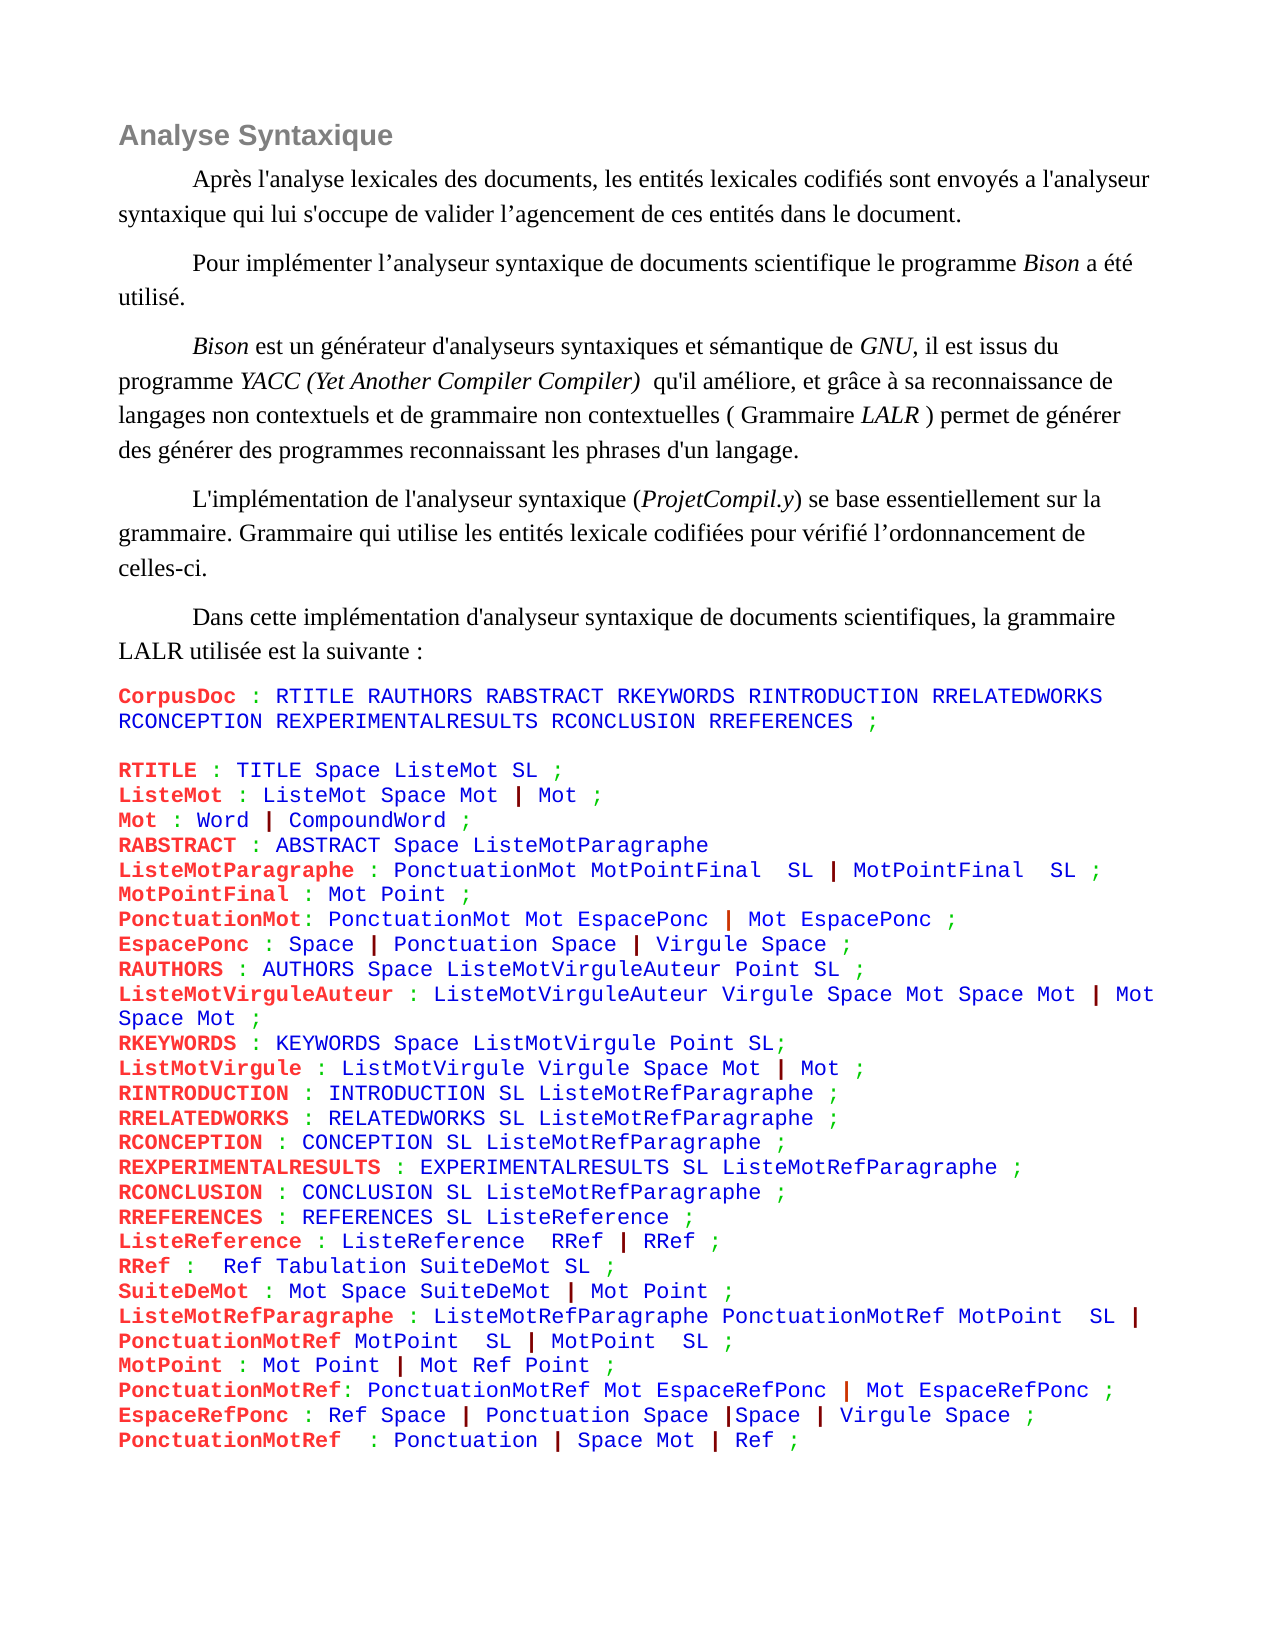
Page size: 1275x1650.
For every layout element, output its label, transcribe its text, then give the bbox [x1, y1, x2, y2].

text RKEYWORDS : KEYWORDS Space ListMotVirgule Point SL; [118, 1032, 1157, 1057]
text MotPoint : Mot Point | Mot Ref Point ; [118, 1355, 1157, 1379]
text Après l'analyse lexicales des documents, les entités lexicales codifiés sont envoyés a l'analyseur syntaxique qui lui s'occupe de valider l’agencement de ces entités dans le document. [118, 164, 1157, 227]
text RAUTHORS : AUTHORS Space ListeMotVirguleAuteur Point SL ; [118, 958, 1157, 983]
text ListeReference : ListeReference RRef | RRef ; [118, 1231, 1157, 1256]
text REXPERIMENTALRESULTS : EXPERIMENTALRESULTS SL ListeMotRefParagraphe ; [118, 1156, 1157, 1181]
text Bison est un générateur d'analyseurs syntaxiques et sémantique de GNU, il est issus du programme YACC (Yet Another Compiler Compiler) qu'il améliore, et grâce à sa reconnaissance de langages non contextuels et de grammaire non contextuelles ( Grammaire LALR ) permet de générer des générer des programmes reconnaissant les phrases d'un langage. [118, 331, 1157, 463]
text EspaceRefPonc : Ref Space | Ponctuation Space |Space | Virgule Space ; [118, 1404, 1157, 1429]
text ListeMot : ListeMot Space Mot | Mot ; [118, 784, 1157, 809]
text EspacePonc : Space | Ponctuation Space | Virgule Space ; [118, 933, 1157, 958]
text RREFERENCES : REFERENCES SL ListeReference ; [118, 1206, 1157, 1231]
text RRELATEDWORKS : RELATEDWORKS SL ListeMotRefParagraphe ; [118, 1107, 1157, 1132]
text L'implémentation de l'analyseur syntaxique (ProjetCompil.y) se base essentiellement sur la grammaire. Grammaire qui utilise les entités lexicale codifiées pour vérifié l’ordonnancement de celles-ci. [118, 484, 1157, 581]
subtitle Analyse Syntaxique [118, 118, 1157, 152]
text MotPointFinal : Mot Point ; [118, 884, 1157, 908]
text ListeMotVirguleAuteur : ListeMotVirguleAuteur Virgule Space Mot Space Mot | Mot Space Mot ; [118, 983, 1157, 1032]
text Mot : Word | CompoundWord ; [118, 809, 1157, 834]
text RINTRODUCTION : INTRODUCTION SL ListeMotRefParagraphe ; [118, 1082, 1157, 1107]
text RTITLE : TITLE Space ListeMot SL ; [118, 760, 1157, 784]
text SuiteDeMot : Mot Space SuiteDeMot | Mot Point ; [118, 1280, 1157, 1305]
text ListeMotParagraphe : PonctuationMot MotPointFinal SL | MotPointFinal SL ; [118, 859, 1157, 884]
text PonctuationMotRef : Ponctuation | Space Mot | Ref ; [118, 1429, 1157, 1454]
text Pour implémenter l’analyseur syntaxique de documents scientifique le programme Bison a été utilisé. [118, 248, 1157, 311]
text CorpusDoc : RTITLE RAUTHORS RABSTRACT RKEYWORDS RINTRODUCTION RRELATEDWORKS RCONCEPTION REXPERIMENTALRESULTS RCONCLUSION RREFERENCES ; [118, 685, 1157, 735]
text ListMotVirgule : ListMotVirgule Virgule Space Mot | Mot ; [118, 1057, 1157, 1082]
text ListeMotRefParagraphe : ListeMotRefParagraphe PonctuationMotRef MotPoint SL | PonctuationMotRef MotPoint SL | MotPoint SL ; [118, 1305, 1157, 1355]
text PonctuationMot: PonctuationMot Mot EspacePonc | Mot EspacePonc ; [118, 908, 1157, 933]
text RRef : Ref Tabulation SuiteDeMot SL ; [118, 1256, 1157, 1280]
text RCONCLUSION : CONCLUSION SL ListeMotRefParagraphe ; [118, 1181, 1157, 1206]
text PonctuationMotRef: PonctuationMotRef Mot EspaceRefPonc | Mot EspaceRefPonc ; [118, 1379, 1157, 1404]
text RABSTRACT : ABSTRACT Space ListeMotParagraphe [118, 834, 1157, 859]
text Dans cette implémentation d'analyseur syntaxique de documents scientifiques, la grammaire LALR utilisée est la suivante : [118, 602, 1157, 665]
text RCONCEPTION : CONCEPTION SL ListeMotRefParagraphe ; [118, 1132, 1157, 1156]
